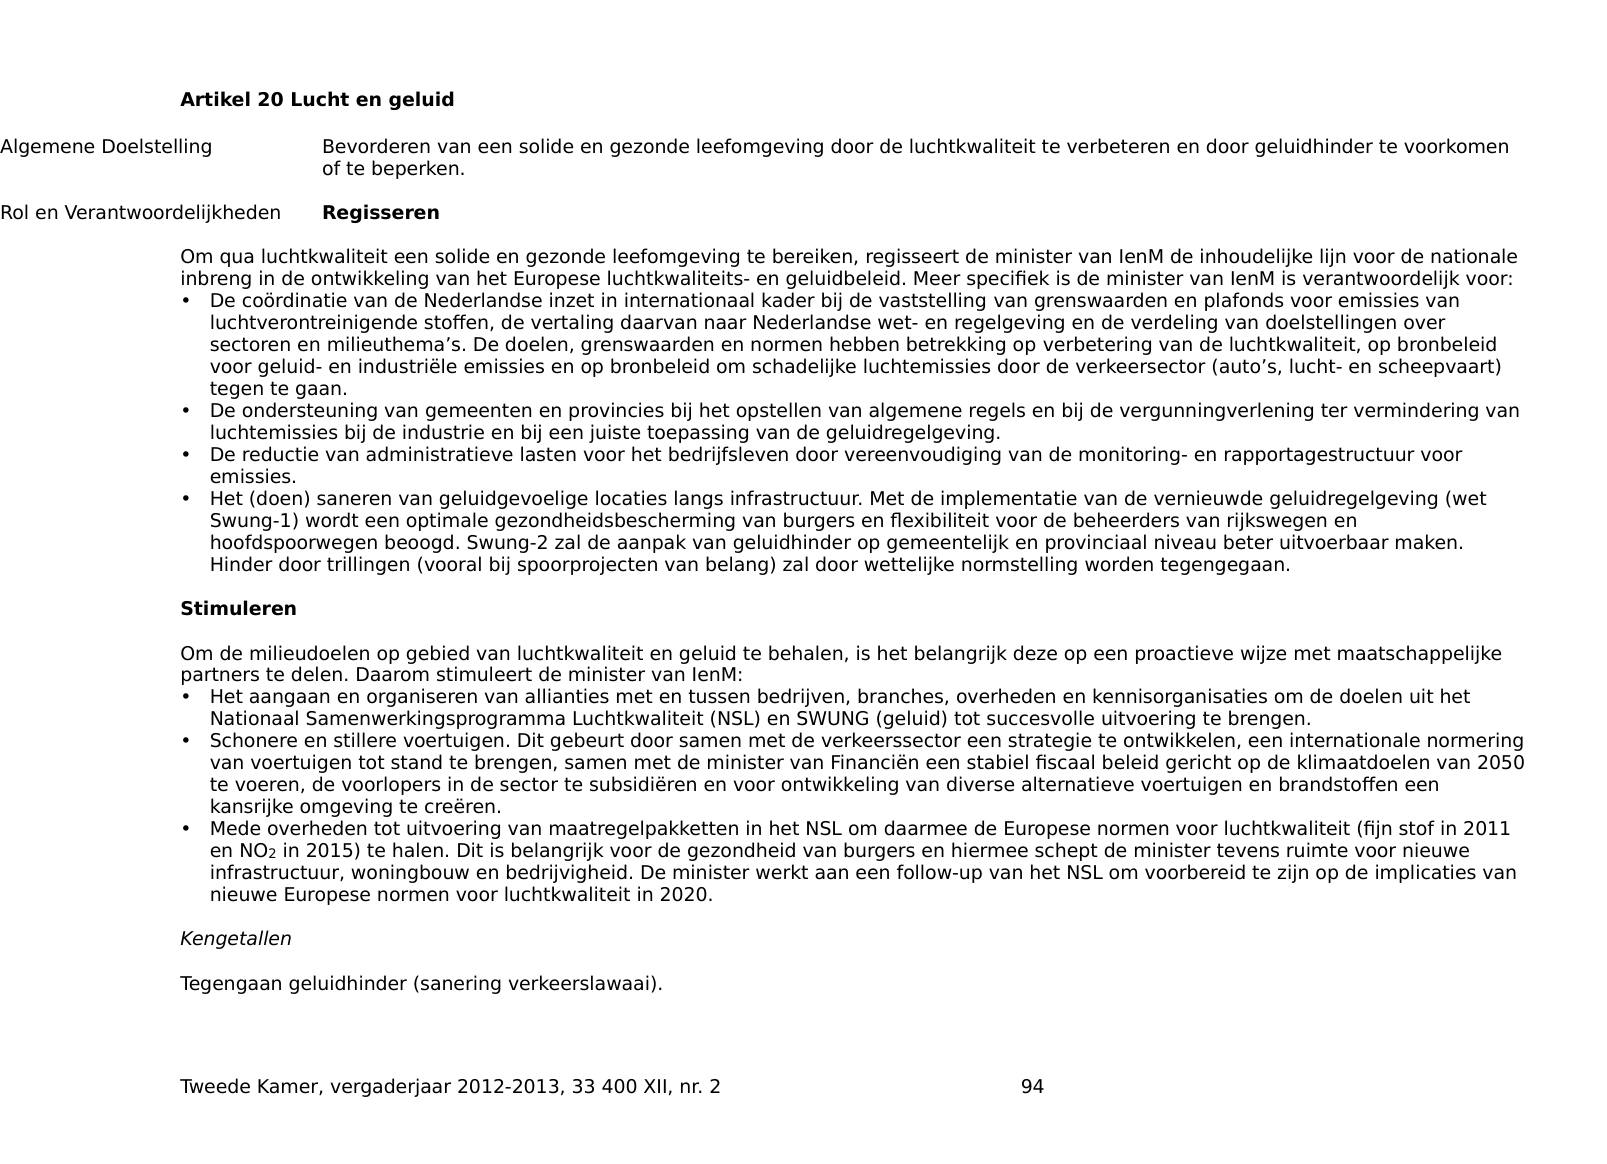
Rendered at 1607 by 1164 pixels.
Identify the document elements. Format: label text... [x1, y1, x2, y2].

text Om de milieudoelen op gebied van luchtkwaliteit en geluid te behalen, is het belangrijk deze op een proactieve wijze met maatschappelijke partners te delen. Daarom stimuleert de minister van IenM: [180, 642, 1529, 686]
text Om qua luchtkwaliteit een solide en gezonde leefomgeving te bereiken, regisseert de minister van IenM de inhoudelijke lijn voor de nationale inbreng in de ontwikkeling van het Europese luchtkwaliteits- en geluidbeleid. Meer specifiek is de minister van IenM is verantwoordelijk voor: [180, 246, 1529, 290]
text • Het aangaan en organiseren van allianties met en tussen bedrijven, branches, overheden en kennisorganisaties om de doelen uit het Nationaal Samenwerkingsprogramma Luchtkwaliteit (NSL) en SWUNG (geluid) tot succesvolle uitvoering te brengen. [180, 686, 1529, 730]
text • De ondersteuning van gemeenten en provincies bij het opstellen van algemene regels en bij de vergunningverlening ter vermindering van luchtemissies bij de industrie en bij een juiste toepassing van de geluidregelgeving. [180, 400, 1529, 444]
text • Het (doen) saneren van geluidgevoelige locaties langs infrastructuur. Met de implementatie van de vernieuwde geluidregelgeving (wet Swung-1) wordt een optimale gezondheidsbescherming van burgers en flexibiliteit voor de beheerders van rijkswegen en hoofdspoorwegen beoogd. Swung-2 zal de aanpak van geluidhinder op gemeentelijk en provinciaal niveau beter uitvoerbaar maken. Hinder door trillingen (vooral bij spoorprojecten van belang) zal door wettelijke normstelling worden tegengegaan. [180, 488, 1529, 576]
text • De reductie van administratieve lasten voor het bedrijfsleven door vereenvoudiging van de monitoring- en rapportagestructuur voor emissies. [180, 444, 1529, 488]
text Bevorderen van een solide en gezonde leefomgeving door de luchtkwaliteit te verbeteren en door geluidhinder te voorkomen of te beperken. [0, 136, 1529, 180]
text • Schonere en stillere voertuigen. Dit gebeurt door samen met de verkeerssector een strategie te ontwikkelen, een internationale normering van voertuigen tot stand te brengen, samen met de minister van Financiën een stabiel fiscaal beleid gericht op de klimaatdoelen van 2050 te voeren, de voorlopers in de sector te subsidiëren en voor ontwikkeling van diverse alternatieve voertuigen en brandstoffen een kansrijke omgeving te creëren. [180, 730, 1529, 818]
text • De coördinatie van de Nederlandse inzet in internationaal kader bij de vaststelling van grenswaarden en plafonds voor emissies van luchtverontreinigende stoffen, de vertaling daarvan naar Nederlandse wet- en regelgeving en de verdeling van doelstellingen over sectoren en milieuthema’s. De doelen, grenswaarden en normen hebben betrekking op verbetering van de luchtkwaliteit, op bronbeleid voor geluid- en industriële emissies en op bronbeleid om schadelijke luchtemissies door de verkeersector (auto’s, lucht- en scheepvaart) tegen te gaan. [180, 290, 1529, 400]
subtitle Regisseren [0, 202, 1529, 232]
text Algemene Doelstelling [0, 136, 322, 158]
subtitle Kengetallen [180, 928, 1529, 950]
subtitle Artikel 20 Lucht en geluid [180, 89, 1529, 111]
text Rol en Verantwoordelijkheden [0, 202, 322, 224]
subtitle Stimuleren [180, 598, 1529, 620]
text Tegengaan geluidhinder (sanering verkeerslawaai). [180, 972, 1529, 994]
text • Mede overheden tot uitvoering van maatregelpakketten in het NSL om daarmee de Europese normen voor luchtkwaliteit (fijn stof in 2011 en NO2 in 2015) te halen. Dit is belangrijk voor de gezondheid van burgers en hiermee schept de minister tevens ruimte voor nieuwe infrastructuur, woningbouw en bedrijvigheid. De minister werkt aan een follow-up van het NSL om voorbereid te zijn op de implicaties van nieuwe Europese normen voor luchtkwaliteit in 2020. [180, 818, 1529, 906]
